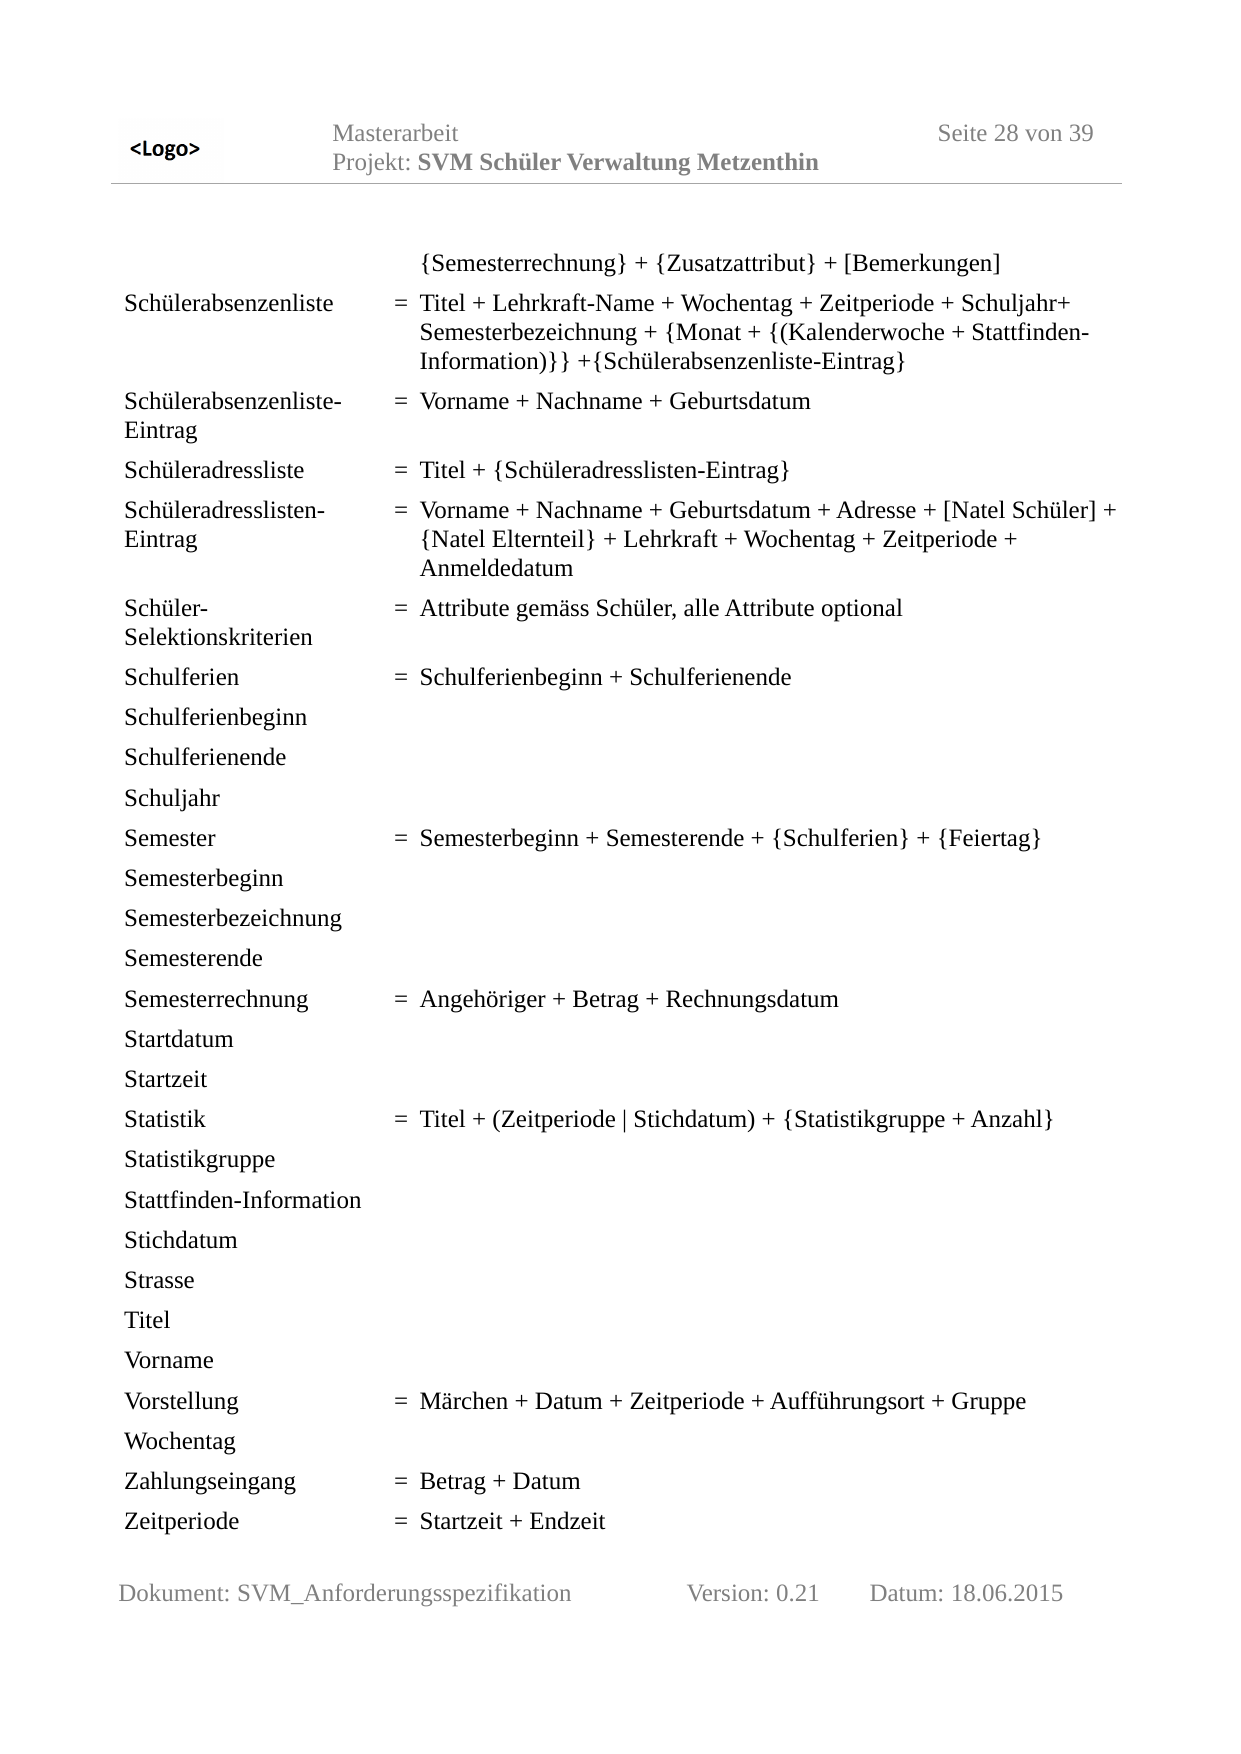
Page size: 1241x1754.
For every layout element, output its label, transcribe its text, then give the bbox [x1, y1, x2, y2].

table_cell = [384, 1099, 413, 1139]
table_cell Schülerabsenzenliste [118, 283, 384, 380]
table_cell Vorstellung [118, 1380, 384, 1420]
table_cell Vorname [118, 1340, 384, 1380]
picture [118, 118, 224, 183]
table_cell = [384, 283, 413, 380]
table_cell Titel + {Schüleradresslisten-Eintrag} [414, 449, 1123, 489]
table_cell = [384, 1501, 413, 1541]
table_cell [414, 1300, 1123, 1340]
table_cell = [384, 1380, 413, 1420]
table_cell [384, 1420, 413, 1460]
table_cell [414, 938, 1123, 978]
table_cell {Semesterrechnung} + {Zusatzattribut} + [Bemerkungen] [414, 243, 1123, 283]
table_cell [414, 857, 1123, 897]
table_cell [384, 696, 413, 737]
table_cell [414, 777, 1123, 817]
table_cell Betrag + Datum [414, 1460, 1123, 1501]
table_cell = [384, 490, 413, 587]
table_cell [118, 243, 384, 283]
table_cell Schulferien [118, 656, 384, 696]
table_cell Schülerabsenzenliste-Eintrag [118, 380, 384, 449]
table_cell = [384, 978, 413, 1018]
table_cell = [384, 656, 413, 696]
table_cell [384, 1219, 413, 1259]
table_cell = [384, 380, 413, 449]
table_cell Titel [118, 1300, 384, 1340]
table_cell Titel + (Zeitperiode | Stichdatum) + {Statistikgruppe + Anzahl} [414, 1099, 1123, 1139]
table_cell [384, 1179, 413, 1219]
table_cell Stattfinden-Information [118, 1179, 384, 1219]
table_cell [414, 1420, 1123, 1460]
table_cell Schulferienbeginn + Schulferienende [414, 656, 1123, 696]
table_cell Vorname + Nachname + Geburtsdatum + Adresse + [Natel Schüler] + {Natel Elternteil} + Lehrkraft + Wochentag + Zeitperiode + Anmeldedatum [414, 490, 1123, 587]
table_cell Semesterbezeichnung [118, 898, 384, 938]
table_cell [384, 938, 413, 978]
table_cell [414, 1259, 1123, 1299]
table_cell = [384, 587, 413, 656]
table_cell [414, 696, 1123, 737]
table_cell [414, 1219, 1123, 1259]
table_cell [384, 1340, 413, 1380]
table_cell [414, 1340, 1123, 1380]
table_cell [384, 1139, 413, 1179]
table_cell [384, 243, 413, 283]
table_cell Stichdatum [118, 1219, 384, 1259]
table_cell Angehöriger + Betrag + Rechnungsdatum [414, 978, 1123, 1018]
table_cell Schulferienende [118, 737, 384, 777]
table_cell = [384, 1460, 413, 1501]
table_cell Startzeit [118, 1058, 384, 1098]
table_cell Zahlungseingang [118, 1460, 384, 1501]
table_cell Semesterrechnung [118, 978, 384, 1018]
table_cell [384, 737, 413, 777]
table_cell Schuljahr [118, 777, 384, 817]
table_cell Startdatum [118, 1018, 384, 1058]
table_cell Vorname + Nachname + Geburtsdatum [414, 380, 1123, 449]
table_cell = [384, 817, 413, 857]
table_cell Schulferienbeginn [118, 696, 384, 737]
table_cell Schüler-Selektionskriterien [118, 587, 384, 656]
table_cell Statistik [118, 1099, 384, 1139]
table_cell Attribute gemäss Schüler, alle Attribute optional [414, 587, 1123, 656]
table_cell Strasse [118, 1259, 384, 1299]
table_cell [384, 1058, 413, 1098]
table_cell Titel + Lehrkraft-Name + Wochentag + Zeitperiode + Schuljahr+ Semesterbezeichnung + {Monat + {(Kalenderwoche + Stattfinden-Information)}} +{Schülerabsenzenliste-Eintrag} [414, 283, 1123, 380]
table_cell Startzeit + Endzeit [414, 1501, 1123, 1541]
table_cell [384, 898, 413, 938]
table_cell [414, 898, 1123, 938]
table_cell Semesterende [118, 938, 384, 978]
table_cell Zeitperiode [118, 1501, 384, 1541]
table_cell Schüleradressliste [118, 449, 384, 489]
table_cell Statistikgruppe [118, 1139, 384, 1179]
table_cell Wochentag [118, 1420, 384, 1460]
table_cell [384, 857, 413, 897]
table_cell Semester [118, 817, 384, 857]
table_cell [384, 1300, 413, 1340]
table_cell Schüleradresslisten-Eintrag [118, 490, 384, 587]
table_cell [414, 737, 1123, 777]
table_cell [414, 1058, 1123, 1098]
table_cell = [384, 449, 413, 489]
table_cell [414, 1139, 1123, 1179]
table_cell [384, 1018, 413, 1058]
table_cell [384, 1259, 413, 1299]
table_cell [414, 1018, 1123, 1058]
table_cell Semesterbeginn [118, 857, 384, 897]
table_cell Märchen + Datum + Zeitperiode + Aufführungsort + Gruppe [414, 1380, 1123, 1420]
table_cell Semesterbeginn + Semesterende + {Schulferien} + {Feiertag} [414, 817, 1123, 857]
table_cell [414, 1179, 1123, 1219]
table_cell [384, 777, 413, 817]
